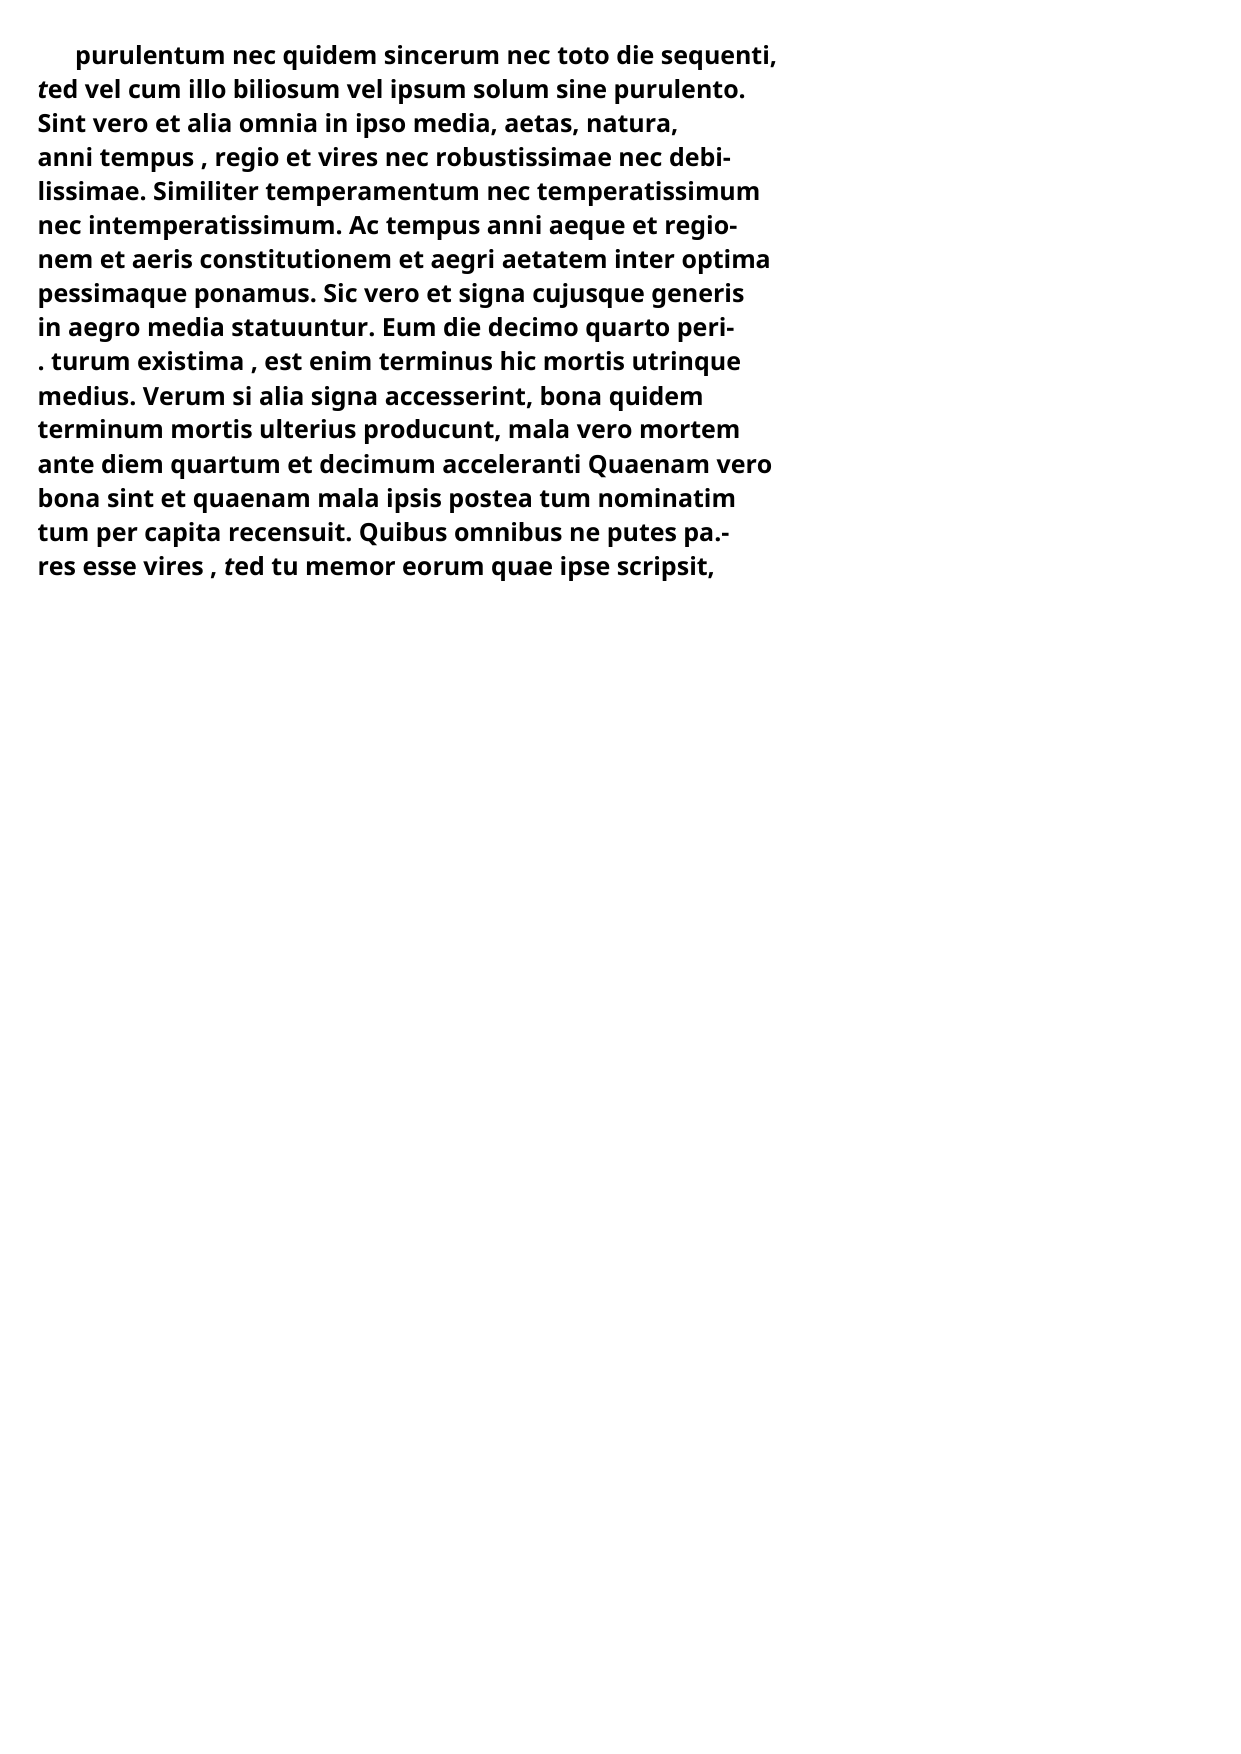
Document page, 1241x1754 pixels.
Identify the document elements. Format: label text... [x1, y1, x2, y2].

text purulentum nec quidem sincerum nec toto die sequenti, ted vel cum illo biliosum vel ipsum solum sine purulento. Sint vero et alia omnia in ipso media, aetas, natura, anni tempus , regio et vires nec robustissimae nec debi- lissimae. Similiter temperamentum nec temperatissimum nec intemperatissimum. Ac tempus anni aeque et regio- nem et aeris constitutionem et aegri aetatem inter optima pessimaque ponamus. Sic vero et signa cujusque generis in aegro media statuuntur. Eum die decimo quarto peri- . turum existima , est enim terminus hic mortis utrinque medius. Verum si alia signa accesserint, bona quidem terminum mortis ulterius producunt, mala vero mortem ante diem quartum et decimum acceleranti Quaenam vero bona sint et quaenam mala ipsis postea tum nominatim tum per capita recensuit. Quibus omnibus ne putes pa.- res esse vires , ted tu memor eorum quae ipse scripsit, [37, 37, 1203, 582]
